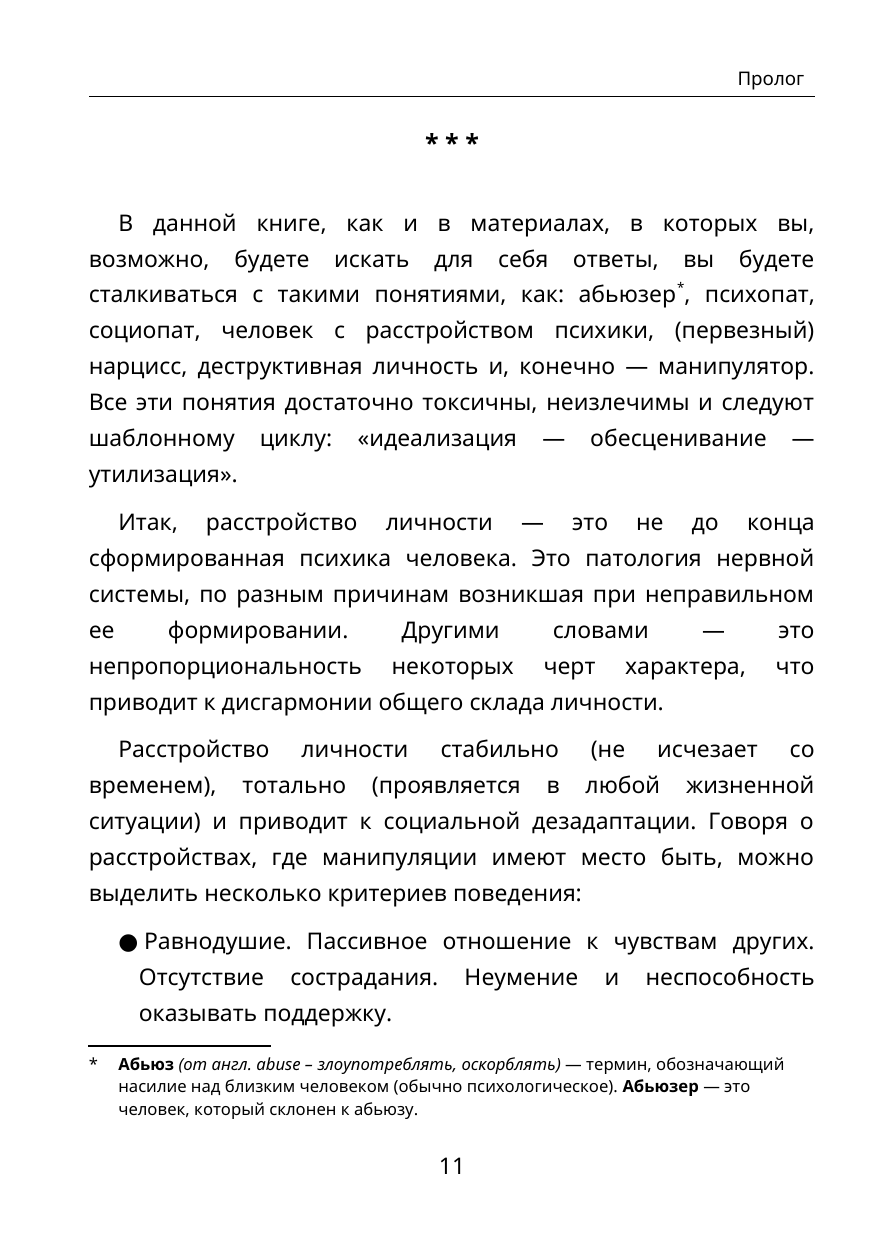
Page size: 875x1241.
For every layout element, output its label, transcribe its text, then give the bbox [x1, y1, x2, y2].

subtitle * * * [88, 126, 815, 160]
text Расстройство личности стабильно (не исчезает со временем), тотально (проявляется в любой жизненной ситуации) и приводит к социальной дезадаптации. Говоря о расстройствах, где манипуляции имеют место быть, можно выделить несколько критериев поведения: [88, 733, 815, 908]
text Абьюз (от англ. abuse – злоупотреблять, оскорблять) — термин, обозначающий насилие над близким человеком (обычно психологическое). Абьюзер — это человек, который склонен к абьюзу. [88, 1052, 815, 1120]
list Равнодушие. Пассивное отношение к чувствам других. Отсутствие сострадания. Неумение и неспособность оказывать поддержку. [118, 925, 815, 1028]
text В данной книге, как и в материалах, в которых вы, возможно, будете искать для себя ответы, вы будете сталкиваться с такими понятиями, как: абьюзер, психопат, социопат, человек с расстройством психики, (первезный) нарцисс, деструктивная личность и, конечно — манипулятор. Все эти понятия достаточно токсичны, неизлечимы и следуют шаблонному циклу: «идеализация — обесценивание — утилизация». [88, 207, 815, 489]
text Итак, расстройство личности — это не до конца сформированная психика человека. Это патология нервной системы, по разным причинам возникшая при неправильном ее формировании. Другими словами — это непропорциональность некоторых черт характера, что приводит к дисгармонии общего склада личности. [88, 506, 815, 717]
